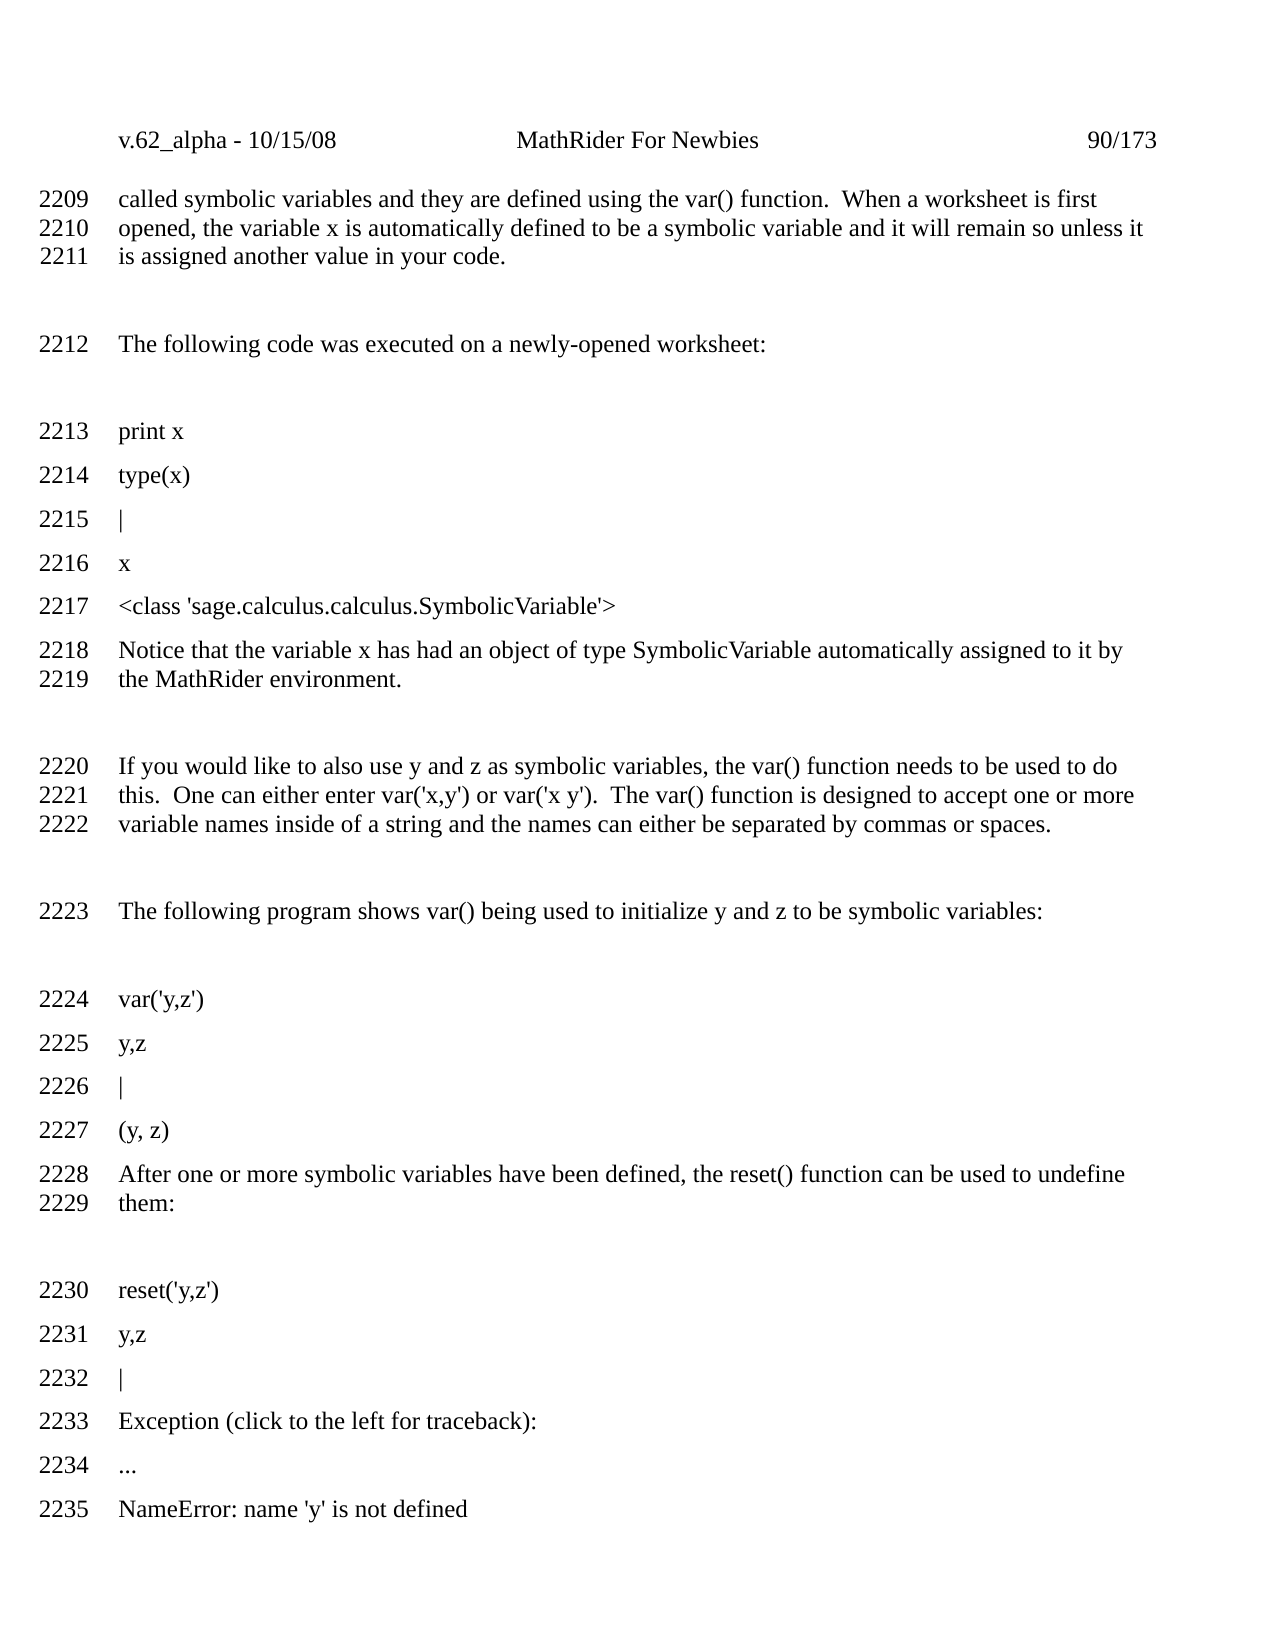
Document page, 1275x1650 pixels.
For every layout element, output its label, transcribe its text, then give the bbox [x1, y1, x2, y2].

text Notice that the variable x has had an object of type SymbolicVariable automatically assigned to it by the MathRider environment. [118, 635, 1157, 693]
text (y, z) [118, 1115, 1157, 1144]
text | [118, 1071, 1157, 1100]
text The following code was executed on a newly-opened worksheet: [118, 329, 1157, 358]
text called symbolic variables and they are defined using the var() function. When a worksheet is first opened, the variable x is automatically defined to be a symbolic variable and it will remain so unless it is assigned another value in your code. [118, 184, 1157, 270]
text <class 'sage.calculus.calculus.SymbolicVariable'> [118, 591, 1157, 620]
text y,z [118, 1319, 1157, 1348]
text The following program shows var() being used to initialize y and z to be symbolic variables: [118, 896, 1157, 925]
text | [118, 504, 1157, 533]
text Exception (click to the left for traceback): [118, 1406, 1157, 1435]
text y,z [118, 1028, 1157, 1056]
text type(x) [118, 460, 1157, 489]
text var('y,z') [118, 984, 1157, 1013]
text print x [118, 416, 1157, 445]
text reset('y,z') [118, 1275, 1157, 1304]
text ... [118, 1450, 1157, 1479]
text If you would like to also use y and z as symbolic variables, the var() function needs to be used to do this. One can either enter var('x,y') or var('x y'). The var() function is designed to accept one or more variable names inside of a string and the names can either be separated by commas or spaces. [118, 751, 1157, 838]
text x [118, 548, 1157, 576]
text NameError: name 'y' is not defined [118, 1494, 1157, 1523]
text | [118, 1363, 1157, 1391]
text After one or more symbolic variables have been defined, the reset() function can be used to undefine them: [118, 1159, 1157, 1216]
